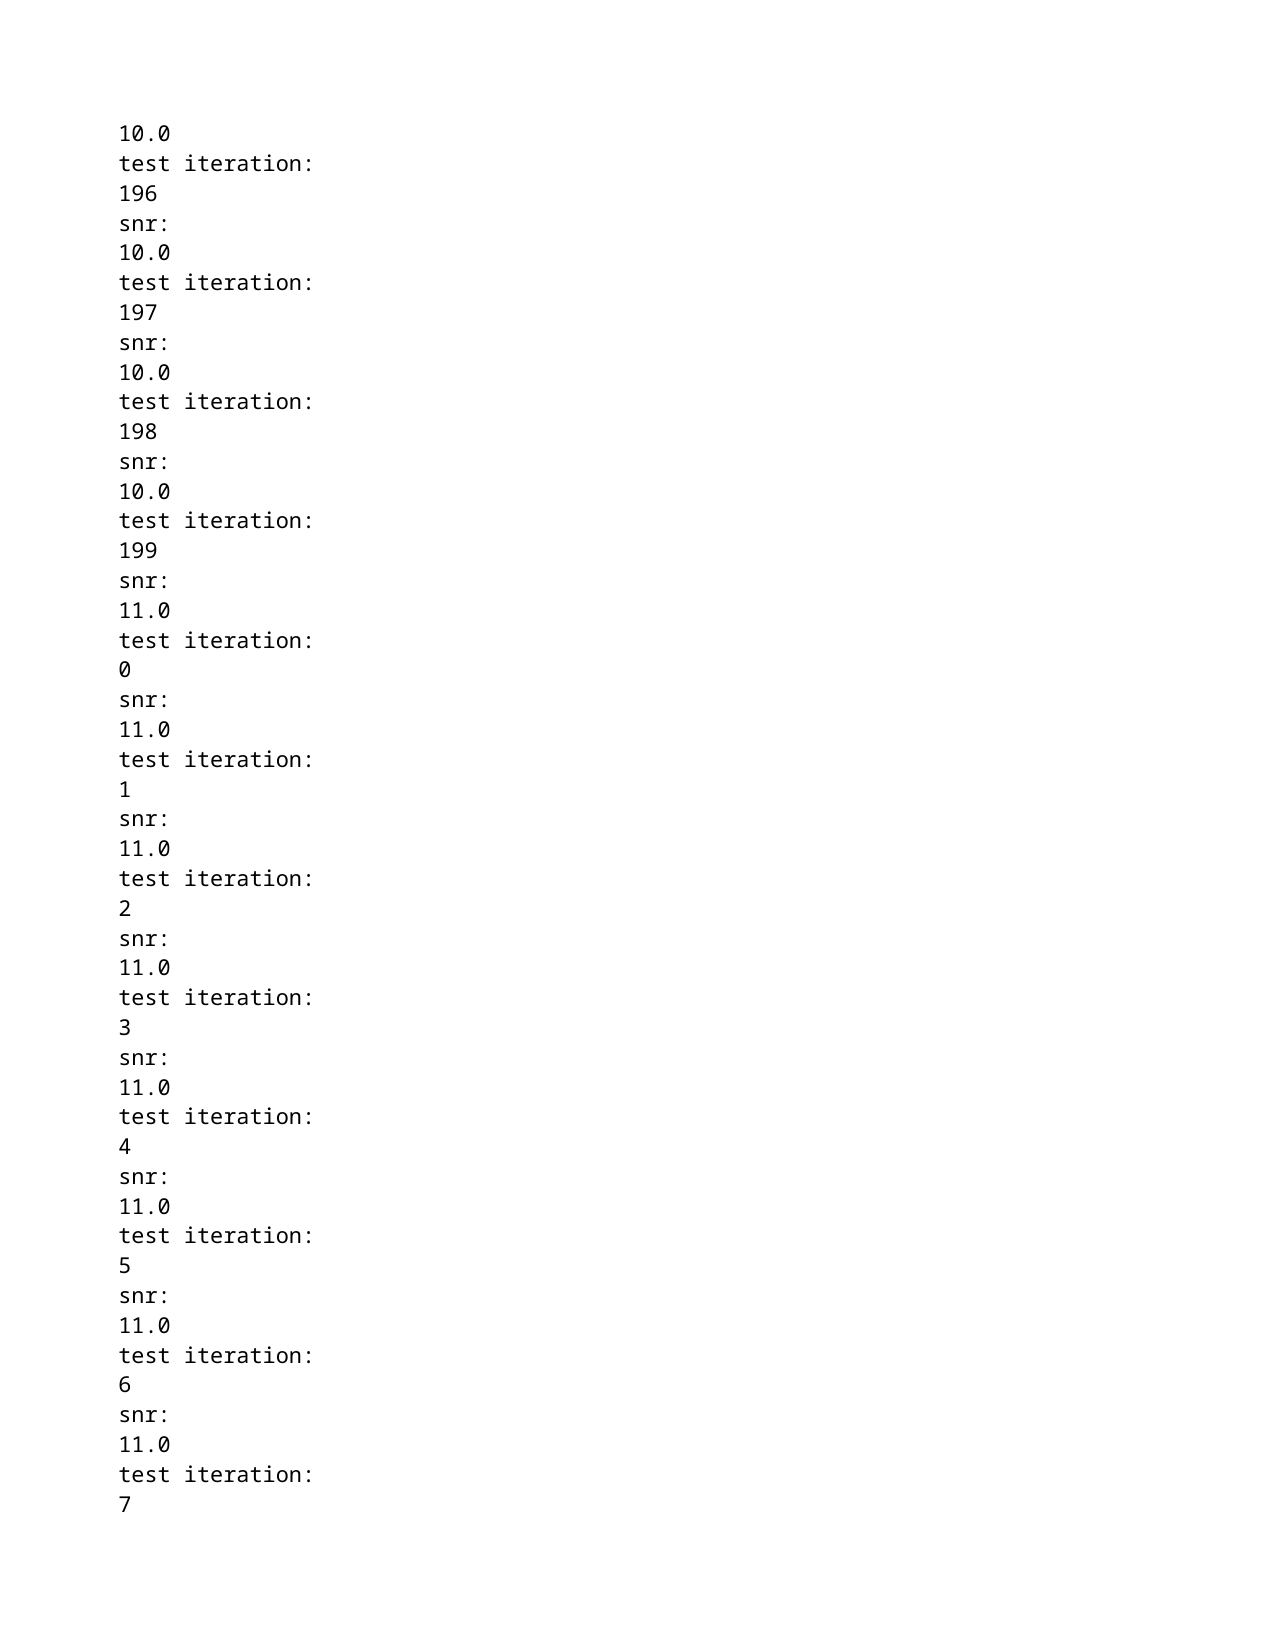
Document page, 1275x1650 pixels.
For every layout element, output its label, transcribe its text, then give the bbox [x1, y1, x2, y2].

text snr: [118, 327, 1157, 356]
text test iteration: [118, 744, 1157, 773]
text snr: [118, 565, 1157, 595]
text 11.0 [118, 1429, 1157, 1459]
text 10.0 [118, 356, 1157, 386]
text snr: [118, 1280, 1157, 1310]
text test iteration: [118, 1339, 1157, 1369]
text 11.0 [118, 833, 1157, 863]
text snr: [118, 207, 1157, 237]
text 10.0 [118, 118, 1157, 148]
text 5 [118, 1250, 1157, 1280]
text 11.0 [118, 1310, 1157, 1339]
text 11.0 [118, 714, 1157, 744]
text snr: [118, 803, 1157, 833]
text snr: [118, 684, 1157, 714]
text 11.0 [118, 595, 1157, 624]
text snr: [118, 446, 1157, 476]
text snr: [118, 1161, 1157, 1191]
text test iteration: [118, 982, 1157, 1012]
text test iteration: [118, 505, 1157, 535]
text 11.0 [118, 952, 1157, 982]
text 4 [118, 1131, 1157, 1161]
text 198 [118, 416, 1157, 446]
text test iteration: [118, 624, 1157, 654]
text 2 [118, 893, 1157, 922]
text 199 [118, 535, 1157, 565]
text 196 [118, 178, 1157, 207]
text 0 [118, 654, 1157, 684]
text 7 [118, 1488, 1157, 1518]
text snr: [118, 1042, 1157, 1071]
text test iteration: [118, 267, 1157, 297]
text 11.0 [118, 1071, 1157, 1101]
text test iteration: [118, 1459, 1157, 1488]
text 10.0 [118, 237, 1157, 267]
text 197 [118, 297, 1157, 327]
text 3 [118, 1012, 1157, 1042]
text test iteration: [118, 148, 1157, 178]
text test iteration: [118, 386, 1157, 416]
text 6 [118, 1369, 1157, 1399]
text test iteration: [118, 863, 1157, 893]
text snr: [118, 922, 1157, 952]
text 10.0 [118, 476, 1157, 505]
text test iteration: [118, 1220, 1157, 1250]
text 1 [118, 773, 1157, 803]
text test iteration: [118, 1101, 1157, 1131]
text 11.0 [118, 1191, 1157, 1220]
text snr: [118, 1399, 1157, 1429]
